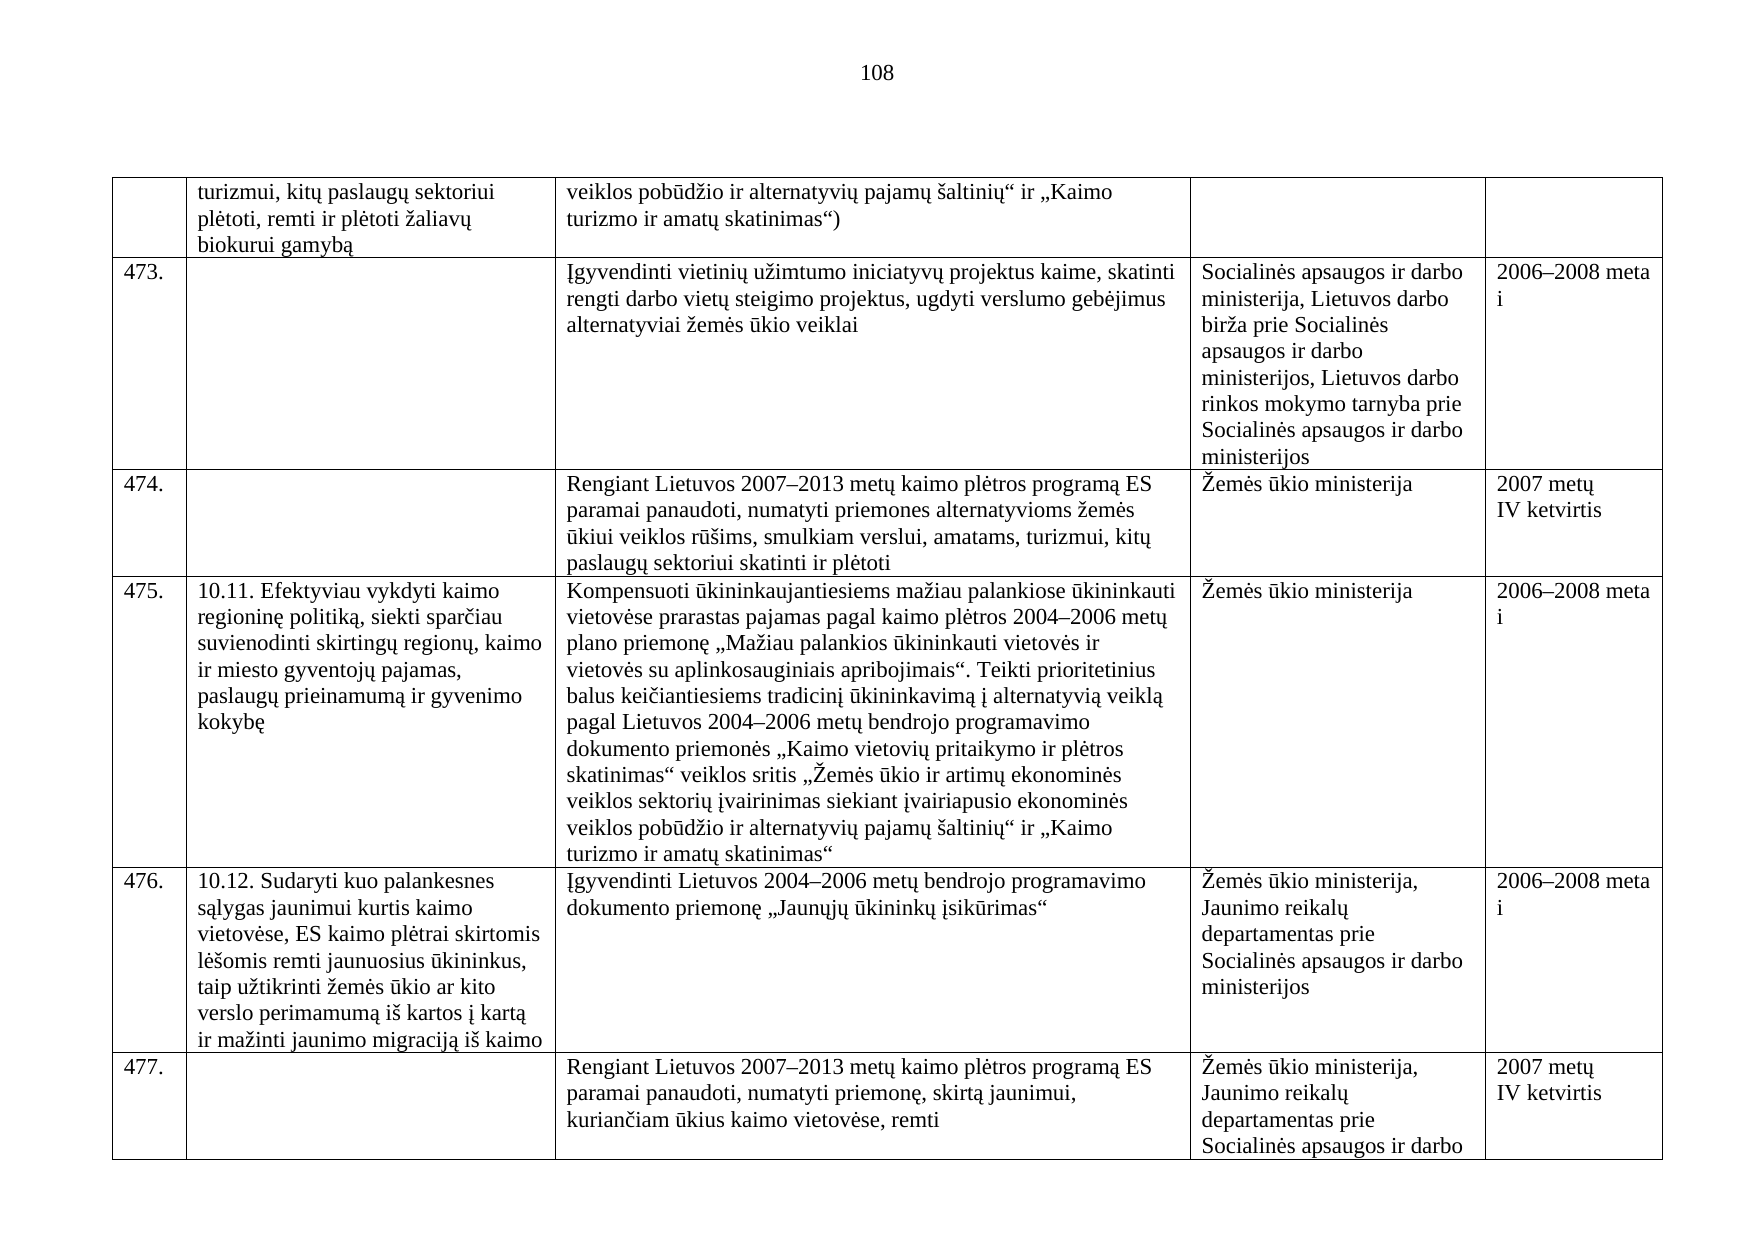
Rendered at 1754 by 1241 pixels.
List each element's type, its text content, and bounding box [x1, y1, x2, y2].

table_cell Socialinės apsaugos ir darbo ministerija, Lietuvos darbo birža prie Socialinės apsaugos ir darbo ministerijos, Lietuvos darbo rinkos mokymo tarnyba prie Socialinės apsaugos ir darbo ministerijos [1191, 258, 1485, 469]
table_cell Kompensuoti ūkininkaujantiesiems mažiau palankiose ūkininkauti vietovėse prarastas pajamas pagal kaimo plėtros 2004–2006 metų plano priemonę „Mažiau palankios ūkininkauti vietovės ir vietovės su aplinkosauginiais apribojimais“. Teikti prioritetinius balus keičiantiesiems tradicinį ūkininkavimą į alternatyvią veiklą pagal Lietuvos 2004–2006 metų bendrojo programavimo dokumento priemonės „Kaimo vietovių pritaikymo ir plėtros skatinimas“ veiklos sritis „Žemės ūkio ir artimų ekonominės veiklos sektorių įvairinimas siekiant įvairiapusio ekonominės veiklos pobūdžio ir alternatyvių pajamų šaltinių“ ir „Kaimo turizmo ir amatų skatinimas“ [556, 577, 1190, 867]
table_cell Įgyvendinti Lietuvos 2004–2006 metų bendrojo programavimo dokumento priemonę „Jaunųjų ūkininkų įsikūrimas“ [556, 868, 1190, 1052]
table_cell 10.11. Efektyviau vykdyti kaimo regioninę politiką, siekti sparčiau suvienodinti skirtingų regionų, kaimo ir miesto gyventojų pajamas, paslaugų prieinamumą ir gyvenimo kokybę [187, 577, 555, 867]
table_cell 473. [113, 258, 186, 469]
table_cell 474. [113, 470, 186, 576]
table_cell 2006–2008 metai [1486, 577, 1662, 867]
table_cell 477. [113, 1053, 186, 1158]
table_cell Žemės ūkio ministerija, Jaunimo reikalų departamentas prie Socialinės apsaugos ir darbo [1191, 1053, 1485, 1158]
table_cell Žemės ūkio ministerija, Jaunimo reikalų departamentas prie Socialinės apsaugos ir darbo ministerijos [1191, 868, 1485, 1052]
table_cell veiklos pobūdžio ir alternatyvių pajamų šaltinių“ ir „Kaimo turizmo ir amatų skatinimas“) [556, 178, 1190, 257]
table_cell 2006–2008 metai [1486, 258, 1662, 469]
table_cell [1191, 178, 1485, 257]
table_cell [113, 178, 186, 257]
table_cell 475. [113, 577, 186, 867]
table_cell 2007 metų IV ketvirtis [1486, 1053, 1662, 1158]
table_cell [1486, 178, 1662, 257]
table_cell Žemės ūkio ministerija [1191, 577, 1485, 867]
table_cell [187, 258, 555, 469]
table_cell 476. [113, 868, 186, 1052]
table_cell 10.12. Sudaryti kuo palankesnes sąlygas jaunimui kurtis kaimo vietovėse, ES kaimo plėtrai skirtomis lėšomis remti jaunuosius ūkininkus, taip užtikrinti žemės ūkio ar kito verslo perimamumą iš kartos į kartą ir mažinti jaunimo migraciją iš kaimo [187, 868, 555, 1052]
table_cell Rengiant Lietuvos 2007–2013 metų kaimo plėtros programą ES paramai panaudoti, numatyti priemonę, skirtą jaunimui, kuriančiam ūkius kaimo vietovėse, remti [556, 1053, 1190, 1158]
table_cell 2007 metų IV ketvirtis [1486, 470, 1662, 576]
table_cell [187, 1053, 555, 1158]
table_cell [187, 470, 555, 576]
table_cell Žemės ūkio ministerija [1191, 470, 1485, 576]
table_cell Rengiant Lietuvos 2007–2013 metų kaimo plėtros programą ES paramai panaudoti, numatyti priemones alternatyvioms žemės ūkiui veiklos rūšims, smulkiam verslui, amatams, turizmui, kitų paslaugų sektoriui skatinti ir plėtoti [556, 470, 1190, 576]
table_cell 2006–2008 metai [1486, 868, 1662, 1052]
table_cell Įgyvendinti vietinių užimtumo iniciatyvų projektus kaime, skatinti rengti darbo vietų steigimo projektus, ugdyti verslumo gebėjimus alternatyviai žemės ūkio veiklai [556, 258, 1190, 469]
table_cell turizmui, kitų paslaugų sektoriui plėtoti, remti ir plėtoti žaliavų biokurui gamybą [187, 178, 555, 257]
